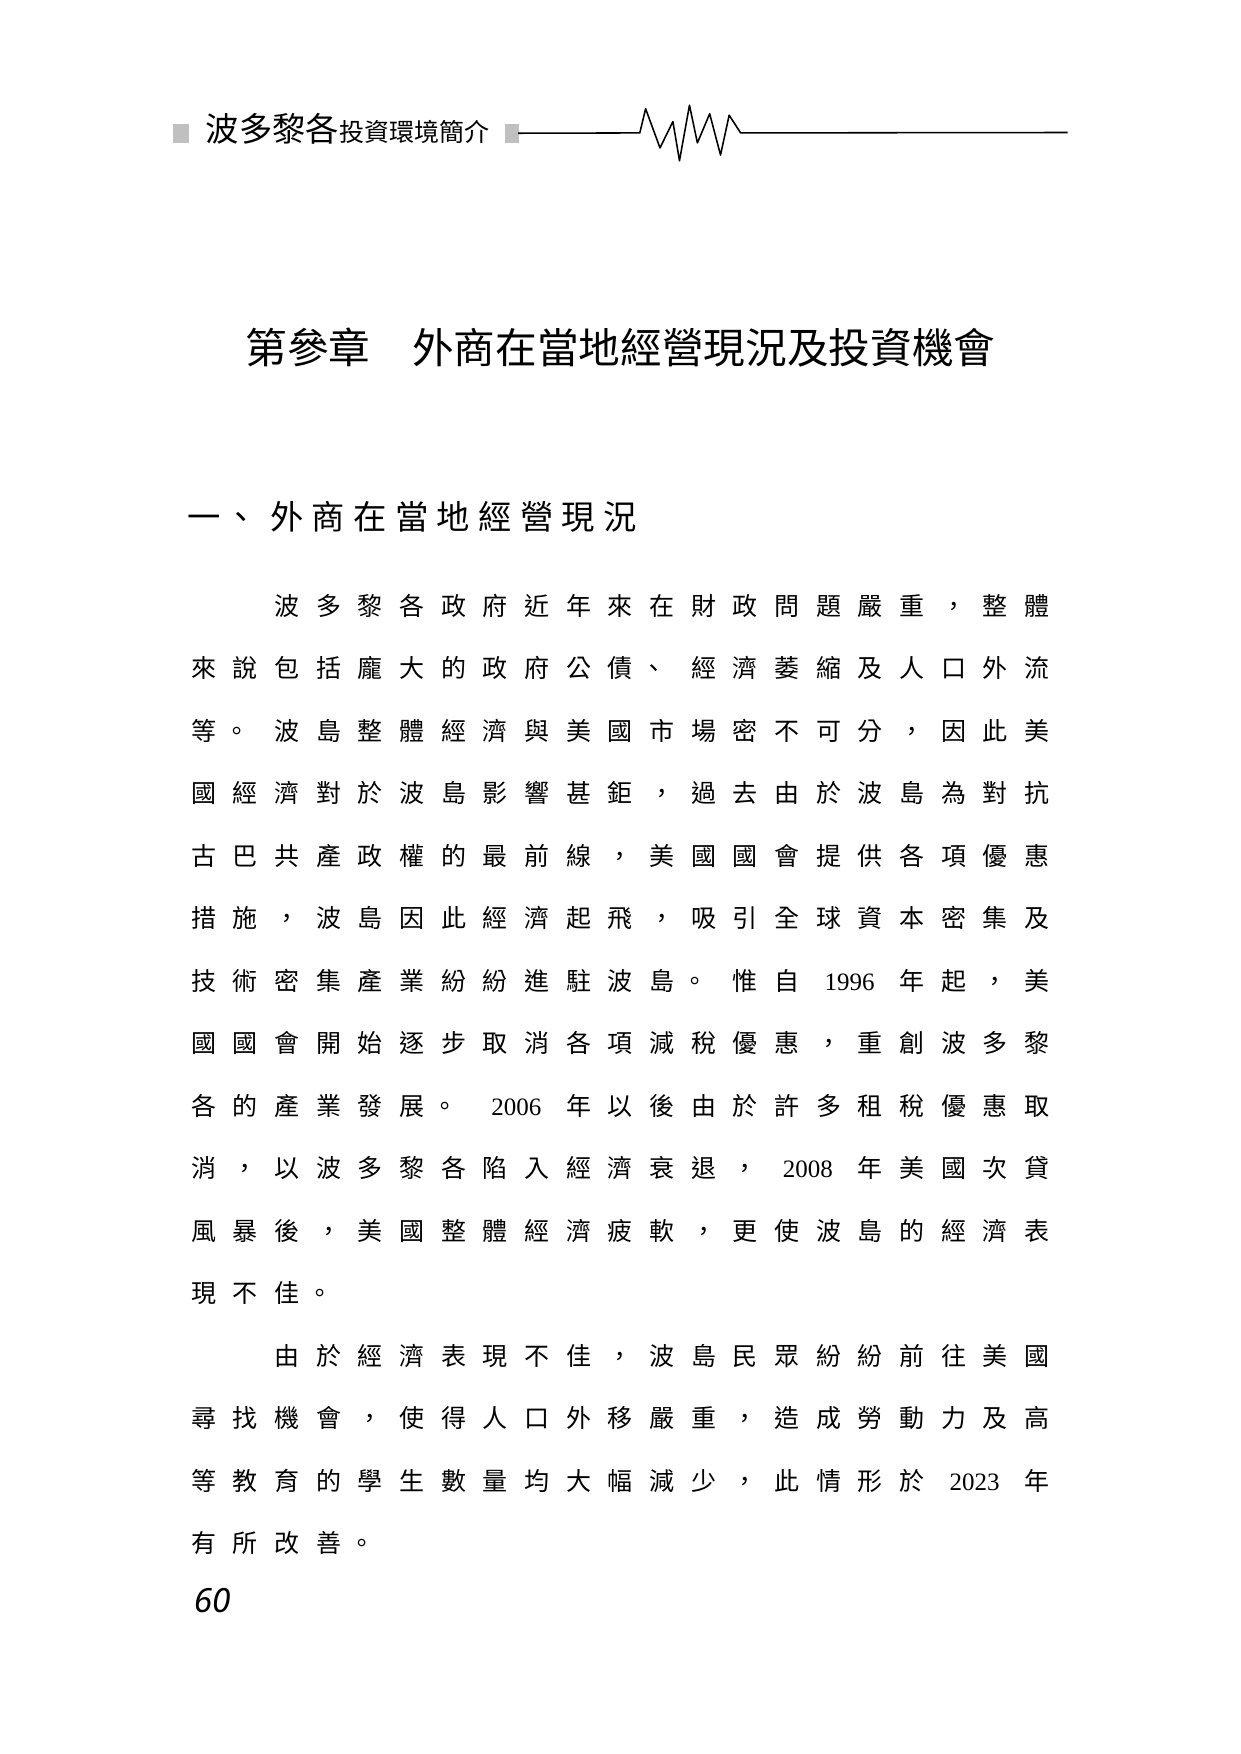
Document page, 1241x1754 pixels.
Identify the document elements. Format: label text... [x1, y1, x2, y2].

text 第參章 外商在當地經營現況及投資機會 [183, 304, 1058, 366]
text 由於經濟表現不佳，波島民眾紛紛前往美國尋找機會，使得人口外移嚴重，造成勞動力及高等教育的學生數量均大幅減少，此情形於2023年有所改善。 [183, 1313, 1058, 1563]
text 波多黎各政府近年來在財政問題嚴重，整體來說包括龐大的政府公債、經濟萎縮及人口外流等。波島整體經濟與美國市場密不可分，因此美國經濟對於波島影響甚鉅，過去由於波島為對抗古巴共產政權的最前線，美國國會提供各項優惠措施，波島因此經濟起飛，吸引全球資本密集及技術密集產業紛紛進駐波島。惟自1996年起，美國國會開始逐步取消各項減稅優惠，重創波多黎各的產業發展。2006年以後由於許多租稅優惠取消，以波多黎各陷入經濟衰退，2008年美國次貸風暴後，美國整體經濟疲軟，更使波島的經濟表現不佳。 [183, 563, 1058, 1313]
text 一、外商在當地經營現況 [183, 473, 1058, 536]
